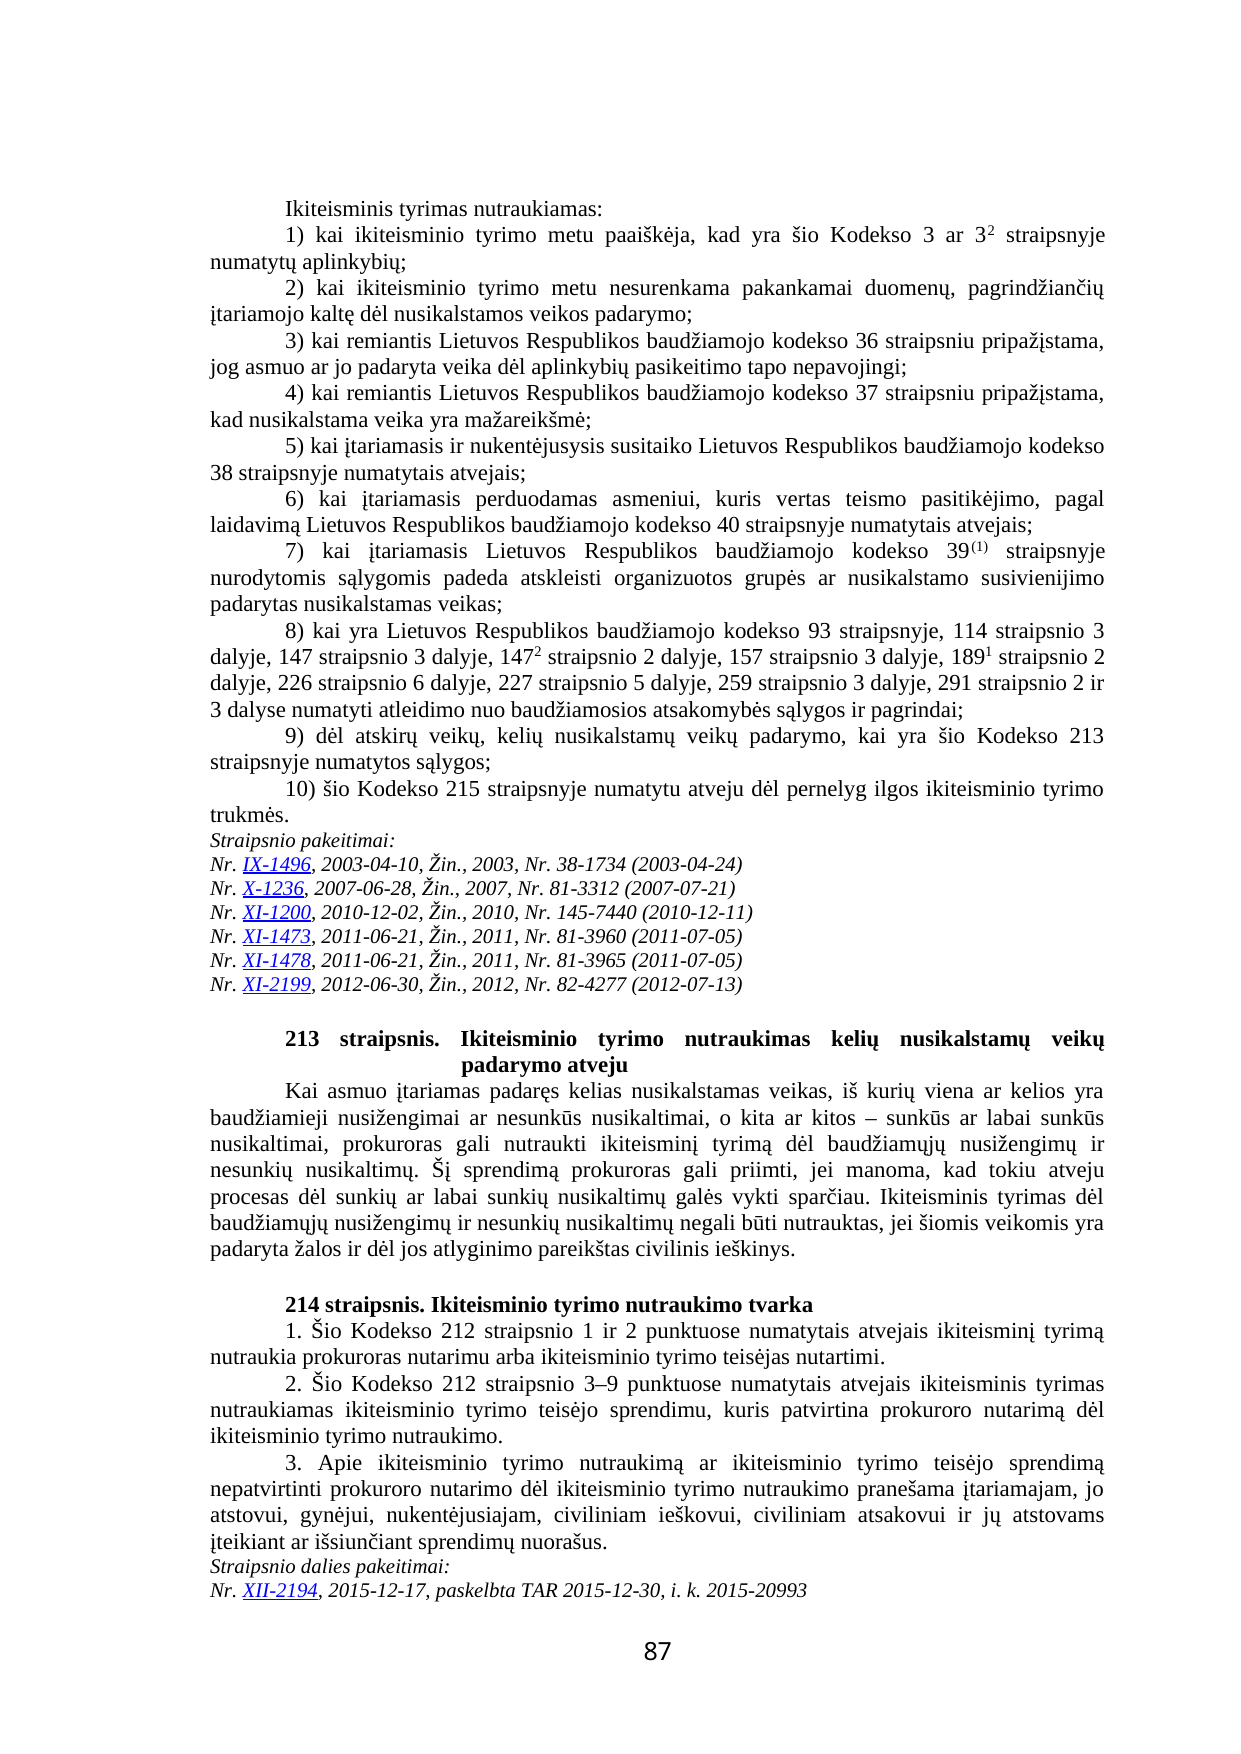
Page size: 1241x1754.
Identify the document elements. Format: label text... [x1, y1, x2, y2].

text 3) kai remiantis Lietuvos Respublikos baudžiamojo kodekso 36 straipsniu pripažįstama, jog asmuo ar jo padaryta veika dėl aplinkybių pasikeitimo tapo nepavojingi; [210, 327, 1106, 379]
text 213 straipsnis. Ikiteisminio tyrimo nutraukimas kelių nusikalstamų veikų padarymo atveju [285, 1025, 1106, 1077]
text Nr. XI-2199, 2012-06-30, Žin., 2012, Nr. 82-4277 (2012-07-13) [210, 972, 1106, 996]
text 9) dėl atskirų veikų, kelių nusikalstamų veikų padarymo, kai yra šio Kodekso 213 straipsnyje numatytos sąlygos; [210, 722, 1106, 775]
text 7) kai įtariamasis Lietuvos Respublikos baudžiamojo kodekso 39(1) straipsnyje nurodytomis sąlygomis padeda atskleisti organizuotos grupės ar nusikalstamo susivienijimo padarytas nusikalstamas veikas; [210, 538, 1106, 617]
text 1) kai ikiteisminio tyrimo metu paaiškėja, kad yra šio Kodekso 3 ar 32 straipsnyje numatytų aplinkybių; [210, 221, 1106, 274]
text Nr. X-1236, 2007-06-28, Žin., 2007, Nr. 81-3312 (2007-07-21) [210, 876, 1106, 900]
text 8) kai yra Lietuvos Respublikos baudžiamojo kodekso 93 straipsnyje, 114 straipsnio 3 dalyje, 147 straipsnio 3 dalyje, 1472 straipsnio 2 dalyje, 157 straipsnio 3 dalyje, 1891 straipsnio 2 dalyje, 226 straipsnio 6 dalyje, 227 straipsnio 5 dalyje, 259 straipsnio 3 dalyje, 291 straipsnio 2 ir 3 dalyse numatyti atleidimo nuo baudžiamosios atsakomybės sąlygos ir pagrindai; [210, 617, 1106, 722]
text 214 straipsnis. Ikiteisminio tyrimo nutraukimo tvarka [210, 1291, 1106, 1317]
text Nr. IX-1496, 2003-04-10, Žin., 2003, Nr. 38-1734 (2003-04-24) [210, 852, 1106, 876]
text Nr. XI-1478, 2011-06-21, Žin., 2011, Nr. 81-3965 (2011-07-05) [210, 948, 1106, 972]
text 6) kai įtariamasis perduodamas asmeniui, kuris vertas teismo pasitikėjimo, pagal laidavimą Lietuvos Respublikos baudžiamojo kodekso 40 straipsnyje numatytais atvejais; [210, 485, 1106, 538]
text 5) kai įtariamasis ir nukentėjusysis susitaiko Lietuvos Respublikos baudžiamojo kodekso 38 straipsnyje numatytais atvejais; [210, 432, 1106, 485]
text 10) šio Kodekso 215 straipsnyje numatytu atveju dėl pernelyg ilgos ikiteisminio tyrimo trukmės. [210, 775, 1106, 827]
text Nr. XI-1200, 2010-12-02, Žin., 2010, Nr. 145-7440 (2010-12-11) [210, 900, 1106, 924]
text Nr. XII-2194, 2015-12-17, paskelbta TAR 2015-12-30, i. k. 2015-20993 [210, 1578, 1106, 1602]
text Straipsnio dalies pakeitimai: [210, 1554, 1106, 1578]
text Nr. XI-1473, 2011-06-21, Žin., 2011, Nr. 81-3960 (2011-07-05) [210, 924, 1106, 948]
text 4) kai remiantis Lietuvos Respublikos baudžiamojo kodekso 37 straipsniu pripažįstama, kad nusikalstama veika yra mažareikšmė; [210, 379, 1106, 432]
text 2) kai ikiteisminio tyrimo metu nesurenkama pakankamai duomenų, pagrindžiančių įtariamojo kaltę dėl nusikalstamos veikos padarymo; [210, 274, 1106, 327]
text 2. Šio Kodekso 212 straipsnio 3–9 punktuose numatytais atvejais ikiteisminis tyrimas nutraukiamas ikiteisminio tyrimo teisėjo sprendimu, kuris patvirtina prokuroro nutarimą dėl ikiteisminio tyrimo nutraukimo. [210, 1370, 1106, 1449]
text Straipsnio pakeitimai: [210, 827, 1106, 852]
text 1. Šio Kodekso 212 straipsnio 1 ir 2 punktuose numatytais atvejais ikiteisminį tyrimą nutraukia prokuroras nutarimu arba ikiteisminio tyrimo teisėjas nutartimi. [210, 1317, 1106, 1370]
text Kai asmuo įtariamas padaręs kelias nusikalstamas veikas, iš kurių viena ar kelios yra baudžiamieji nusižengimai ar nesunkūs nusikaltimai, o kita ar kitos – sunkūs ar labai sunkūs nusikaltimai, prokuroras gali nutraukti ikiteisminį tyrimą dėl baudžiamųjų nusižengimų ir nesunkių nusikaltimų. Šį sprendimą prokuroras gali priimti, jei manoma, kad tokiu atveju procesas dėl sunkių ar labai sunkių nusikaltimų galės vykti sparčiau. Ikiteisminis tyrimas dėl baudžiamųjų nusižengimų ir nesunkių nusikaltimų negali būti nutrauktas, jei šiomis veikomis yra padaryta žalos ir dėl jos atlyginimo pareikštas civilinis ieškinys. [210, 1077, 1106, 1262]
text 3. Apie ikiteisminio tyrimo nutraukimą ar ikiteisminio tyrimo teisėjo sprendimą nepatvirtinti prokuroro nutarimo dėl ikiteisminio tyrimo nutraukimo pranešama įtariamajam, jo atstovui, gynėjui, nukentėjusiajam, civiliniam ieškovui, civiliniam atsakovui ir jų atstovams įteikiant ar išsiunčiant sprendimų nuorašus. [210, 1449, 1106, 1554]
text Ikiteisminis tyrimas nutraukiamas: [210, 195, 1106, 221]
